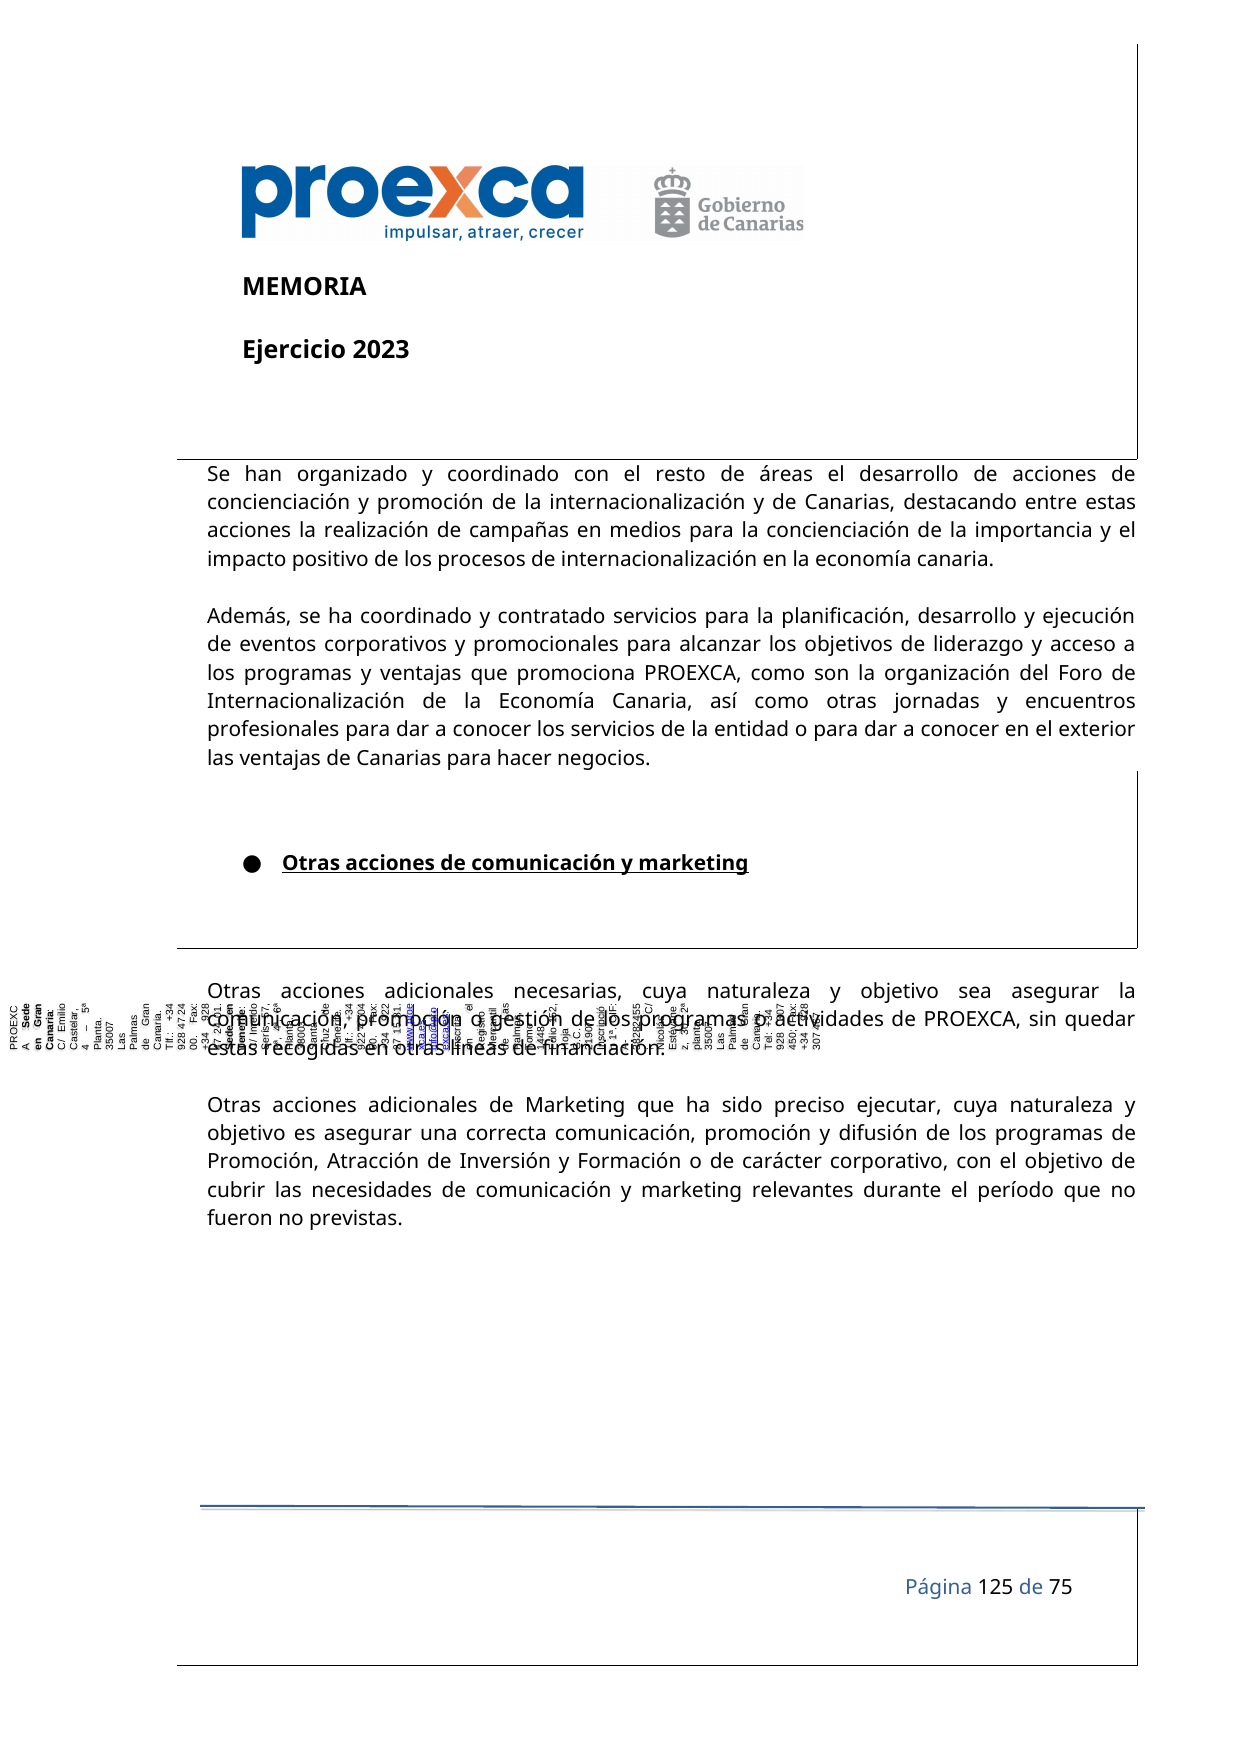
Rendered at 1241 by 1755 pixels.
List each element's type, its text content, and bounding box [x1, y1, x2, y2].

text Otras acciones adicionales de Marketing que ha sido preciso ejecutar, cuya naturaleza y objetivo es asegurar una correcta comunicación, promoción y difusión de los programas de Promoción, Atracción de Inversión y Formación o de carácter corporativo, con el objetivo de cubrir las necesidades de comunicación y marketing relevantes durante el período que no fueron no previstas. [207, 1090, 1137, 1232]
text Se han organizado y coordinado con el resto de áreas el desarrollo de acciones de concienciación y promoción de la internacionalización y de Canarias, destacando entre estas acciones la realización de campañas en medios para la concienciación de la importancia y el impacto positivo de los procesos de internacionalización en la economía canaria. [207, 459, 1137, 572]
text Otras acciones adicionales necesarias, cuya naturaleza y objetivo sea asegurar la comunicación, promoción o gestión de los programas o actividades de PROEXCA, sin quedar estas recogidas en otras líneas de financiación. [207, 976, 1137, 1061]
text Además, se ha coordinado y contratado servicios para la planificación, desarrollo y ejecución de eventos corporativos y promocionales para alcanzar los objetivos de liderazgo y acceso a los programas y ventajas que promociona PROEXCA, como son la organización del Foro de Internacionalización de la Economía Canaria, así como otras jornadas y encuentros profesionales para dar a conocer los servicios de la entidad o para dar a conocer en el exterior las ventajas de Canarias para hacer negocios. [207, 601, 1137, 771]
list Otras acciones de comunicación y marketing [177, 771, 1137, 948]
